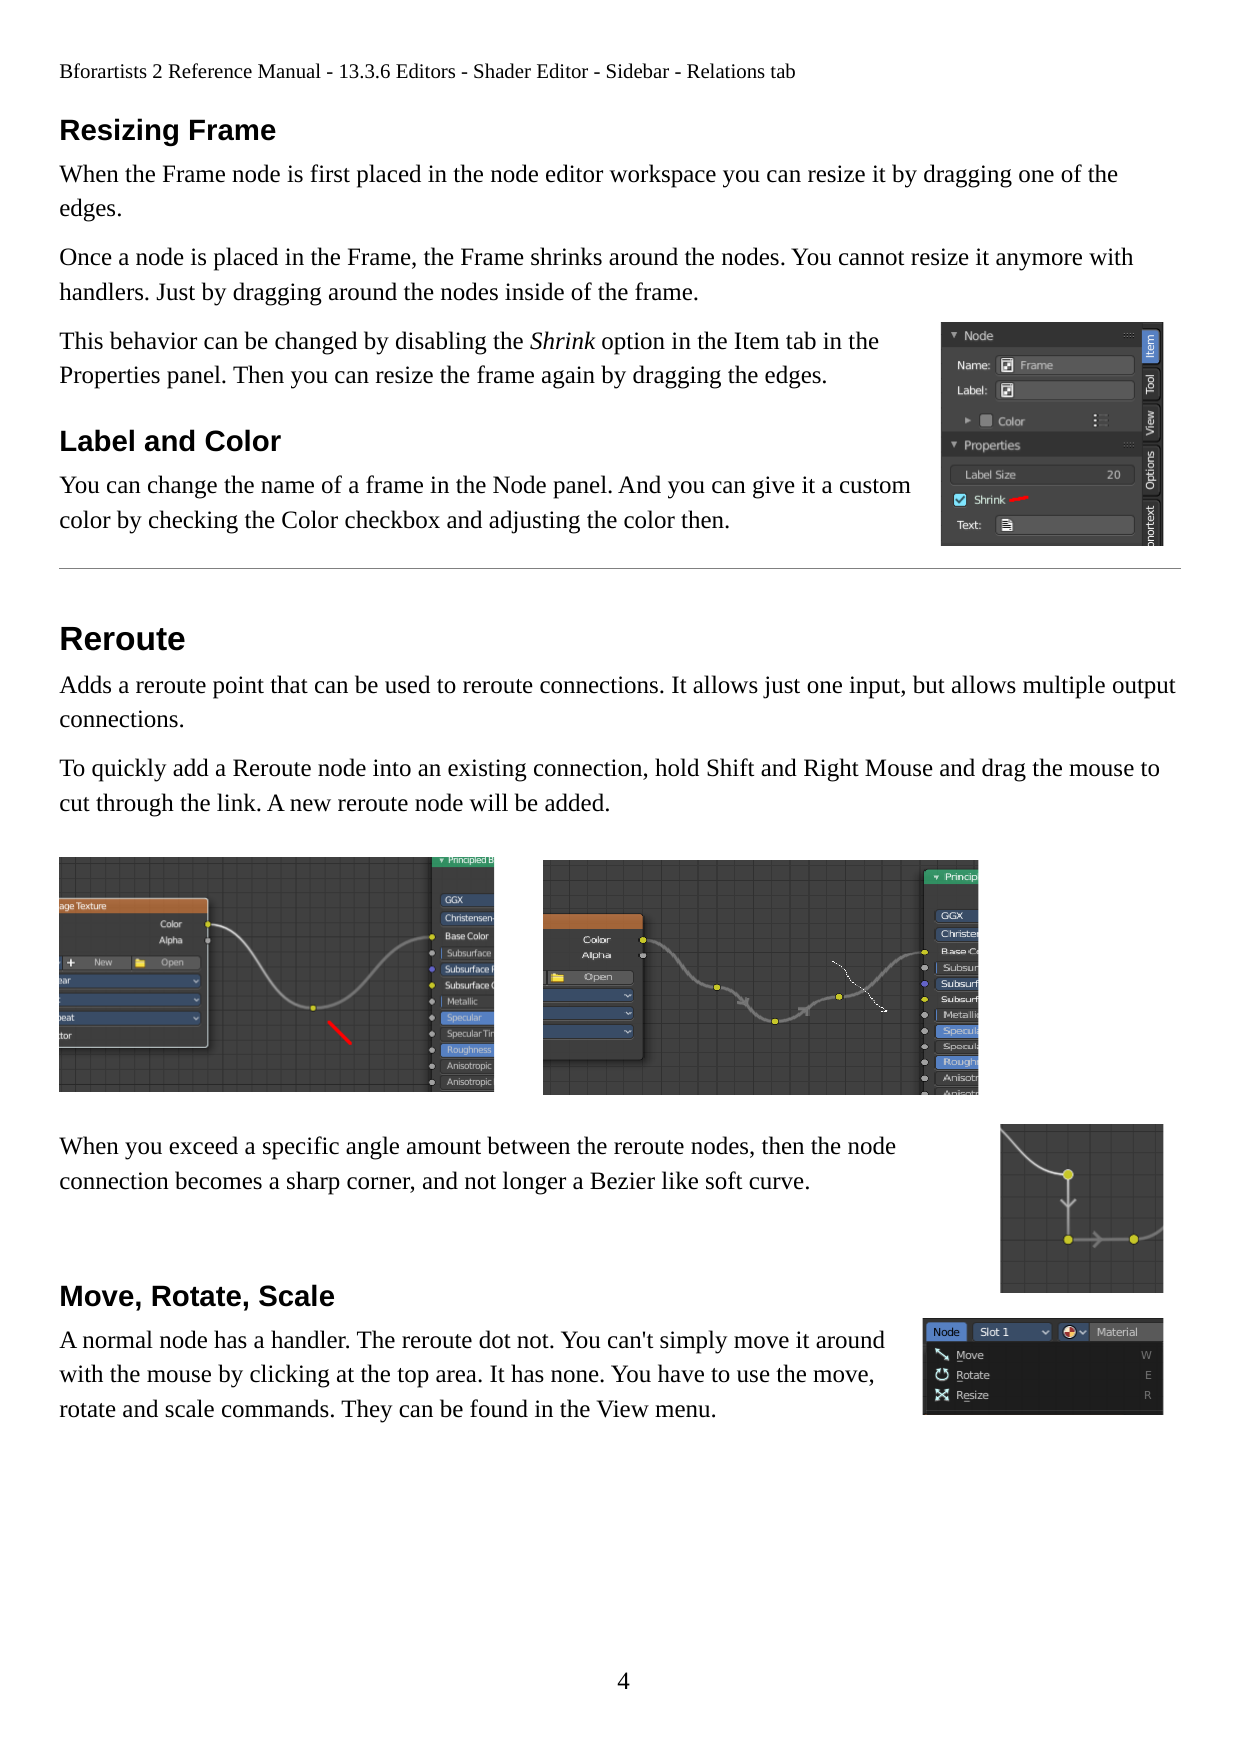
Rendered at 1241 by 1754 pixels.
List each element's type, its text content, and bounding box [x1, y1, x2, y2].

text You can change the name of a frame in the Node panel. And you can give it a custom color by checking the Color checkbox and adjusting the color then. [59, 470, 940, 533]
picture [1000, 1124, 1164, 1293]
picture [543, 860, 979, 1095]
text Adds a reroute point that can be used to reroute connections. It allows just one input, but allows multiple output connections. [59, 670, 1181, 733]
text When the Frame node is first placed in the node editor workspace you can resize it by dragging one of the edges. [59, 159, 1181, 222]
subtitle Reroute [59, 619, 1181, 657]
subtitle [1164, 424, 1181, 458]
subtitle Move, Rotate, Scale [59, 1279, 1181, 1312]
picture [922, 1318, 1164, 1415]
subtitle Label and Color [59, 424, 940, 458]
text When you exceed a specific angle amount between the reroute nodes, then the node connection becomes a sharp corner, and not longer a Bezier like soft curve. [59, 1131, 1000, 1195]
text Once a node is placed in the Frame, the Frame shrinks around the nodes. You cannot resize it anymore with handlers. Just by dragging around the nodes inside of the frame. [59, 242, 1181, 306]
text This behavior can be changed by disabling the Shrink option in the Item tab in the Properties panel. Then you can resize the frame again by dragging the edges. [59, 326, 940, 389]
subtitle Resizing Frame [59, 113, 1181, 146]
text To quickly add a Reroute node into an existing connection, hold Shift and Right Mouse and drag the mouse to cut through the link. A new reroute node will be added. [59, 753, 1181, 817]
picture [940, 322, 1164, 546]
text A normal node has a handler. The reroute dot not. You can't simply move it around with the mouse by clicking at the top area. It has none. You have to use the move, rotate and scale commands. They can be found in the View menu. [59, 1325, 1181, 1423]
picture [59, 857, 495, 1092]
